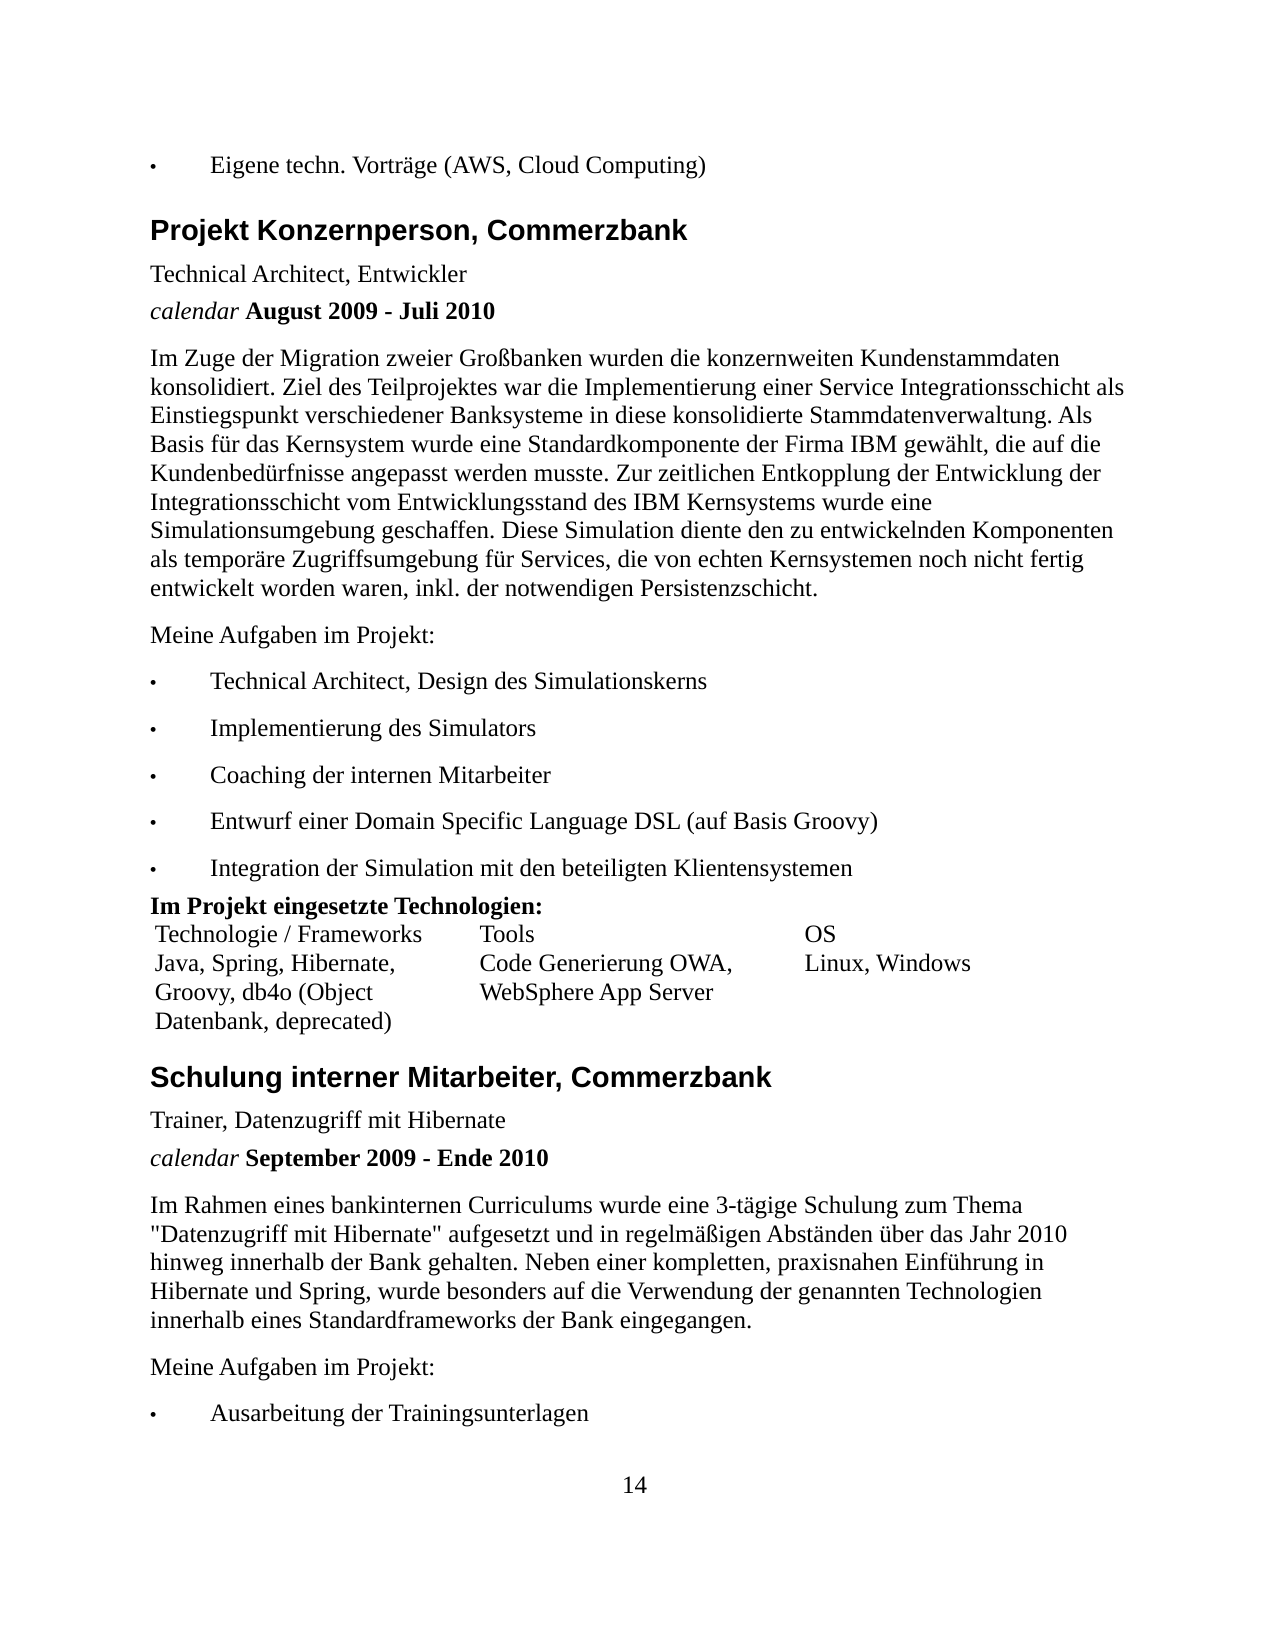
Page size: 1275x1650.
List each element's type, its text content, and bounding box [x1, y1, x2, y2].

list Integration der Simulation mit den beteiligten Klientensystemen [150, 853, 1125, 882]
subtitle Schulung interner Mitarbeiter, Commerzbank [150, 1059, 1125, 1093]
text Meine Aufgaben im Projekt: [150, 1352, 1125, 1380]
table_cell Linux, Windows [800, 948, 1125, 1034]
list Implementierung des Simulators [150, 713, 1125, 742]
list Entwurf einer Domain Specific Language DSL (auf Basis Groovy) [150, 806, 1125, 835]
text Im Rahmen eines bankinternen Curriculums wurde eine 3-tägige Schulung zum Thema "Datenzugriff mit Hibernate" aufgesetzt und in regelmäßigen Abständen über das Jahr 2010 hinweg innerhalb der Bank gehalten. Neben einer kompletten, praxisnahen Einführung in Hibernate und Spring, wurde besonders auf die Verwendung der genannten Technologien innerhalb eines Standardframeworks der Bank eingegangen. [150, 1190, 1125, 1334]
text Im Projekt eingesetzte Technologien: [150, 891, 1125, 919]
text Im Zuge der Migration zweier Großbanken wurden die konzernweiten Kundenstammdaten konsolidiert. Ziel des Teilprojektes war die Implementierung einer Service Integrationsschicht als Einstiegspunkt verschiedener Banksysteme in diese konsolidierte Stammdatenverwaltung. Als Basis für das Kernsystem wurde eine Standardkomponente der Firma IBM gewählt, die auf die Kundenbedürfnisse angepasst werden musste. Zur zeitlichen Entkopplung der Entwicklung der Integrationsschicht vom Entwicklungsstand des IBM Kernsystems wurde eine Simulationsumgebung geschaffen. Diese Simulation diente den zu entwickelnden Komponenten als temporäre Zugriffsumgebung für Services, die von echten Kernsystemen noch nicht fertig entwickelt worden waren, inkl. der notwendigen Persistenzschicht. [150, 343, 1125, 602]
list Coaching der internen Mitarbeiter [150, 760, 1125, 788]
text calendar September 2009 - Ende 2010 [150, 1143, 1125, 1172]
text Trainer, Datenzugriff mit Hibernate [150, 1106, 1125, 1134]
table_cell Java, Spring, Hibernate, Groovy, db4o (Object Datenbank, deprecated) [150, 948, 475, 1034]
list Eigene techn. Vorträge (AWS, Cloud Computing) [150, 150, 1125, 179]
table_header Technologie / Frameworks [150, 920, 475, 948]
table_header Tools [475, 920, 800, 948]
table_header OS [800, 920, 1125, 948]
list Ausarbeitung der Trainingsunterlagen [150, 1398, 1125, 1427]
text Technical Architect, Entwickler [150, 259, 1125, 287]
text Meine Aufgaben im Projekt: [150, 620, 1125, 648]
subtitle Projekt Konzernperson, Commerzbank [150, 213, 1125, 246]
text calendar August 2009 - Juli 2010 [150, 296, 1125, 325]
list Technical Architect, Design des Simulationskerns [150, 666, 1125, 695]
table_cell Code Generierung OWA, WebSphere App Server [475, 948, 800, 1034]
